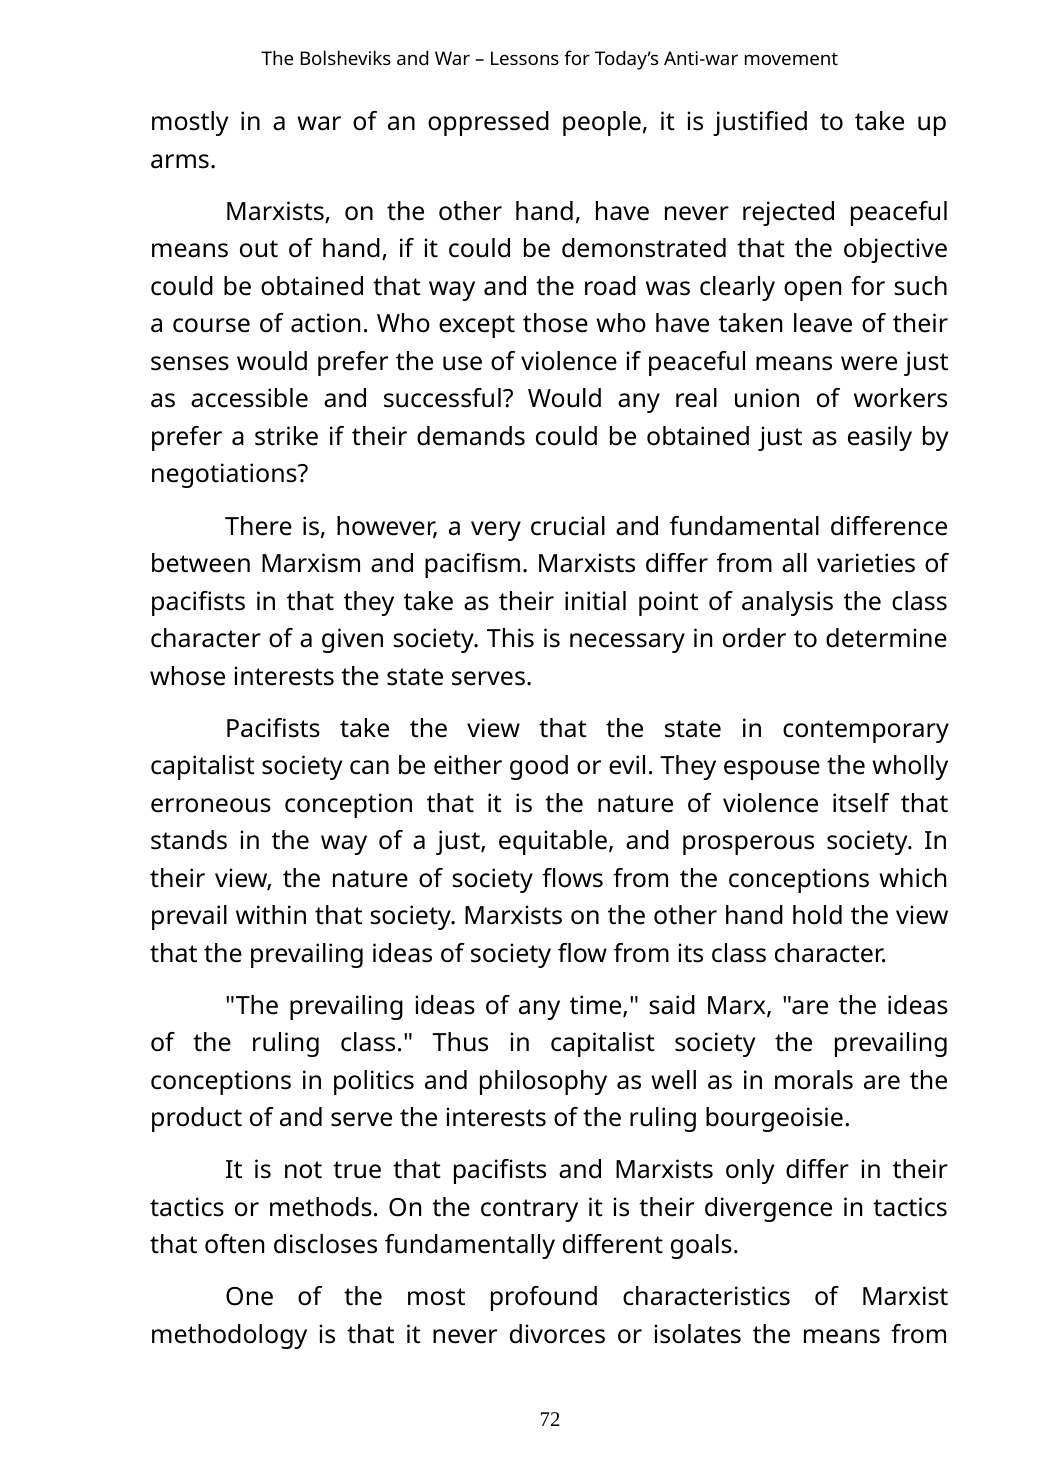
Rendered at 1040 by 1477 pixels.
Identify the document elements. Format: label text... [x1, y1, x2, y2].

text There is, however, a very crucial and fundamental difference between Marxism and pacifism. Marxists differ from all varieties of pacifists in that they take as their initial point of analysis the class character of a given society. This is necessary in order to determine whose interests the state serves. [150, 505, 949, 692]
text It is not true that pacifists and Marxists only differ in their tactics or methods. On the contrary it is their divergence in tactics that often discloses fundamentally different goals. [150, 1148, 949, 1261]
text Pacifists take the view that the state in contemporary capitalist society can be either good or evil. They espouse the wholly erroneous conception that it is the nature of violence itself that stands in the way of a just, equitable, and prosperous society. In their view, the nature of society flows from the conceptions which prevail within that society. Marxists on the other hand hold the view that the prevailing ideas of society flow from its class character. [150, 707, 949, 969]
text One of the most profound characteristics of Marxist methodology is that it never divorces or isolates the means from [150, 1276, 949, 1351]
text "The prevailing ideas of any time," said Marx, "are the ideas of the ruling class." Thus in capitalist society the prevailing conceptions in politics and philosophy as well as in morals are the product of and serve the interests of the ruling bourgeoisie. [150, 984, 949, 1134]
text Marxists, on the other hand, have never rejected peaceful means out of hand, if it could be demonstrated that the objective could be obtained that way and the road was clearly open for such a course of action. Who except those who have taken leave of their senses would prefer the use of violence if peaceful means were just as accessible and successful? Would any real union of workers prefer a strike if their demands could be obtained just as easily by negotiations? [150, 190, 949, 490]
text mostly in a war of an oppressed people, it is justified to take up arms. [150, 101, 949, 176]
